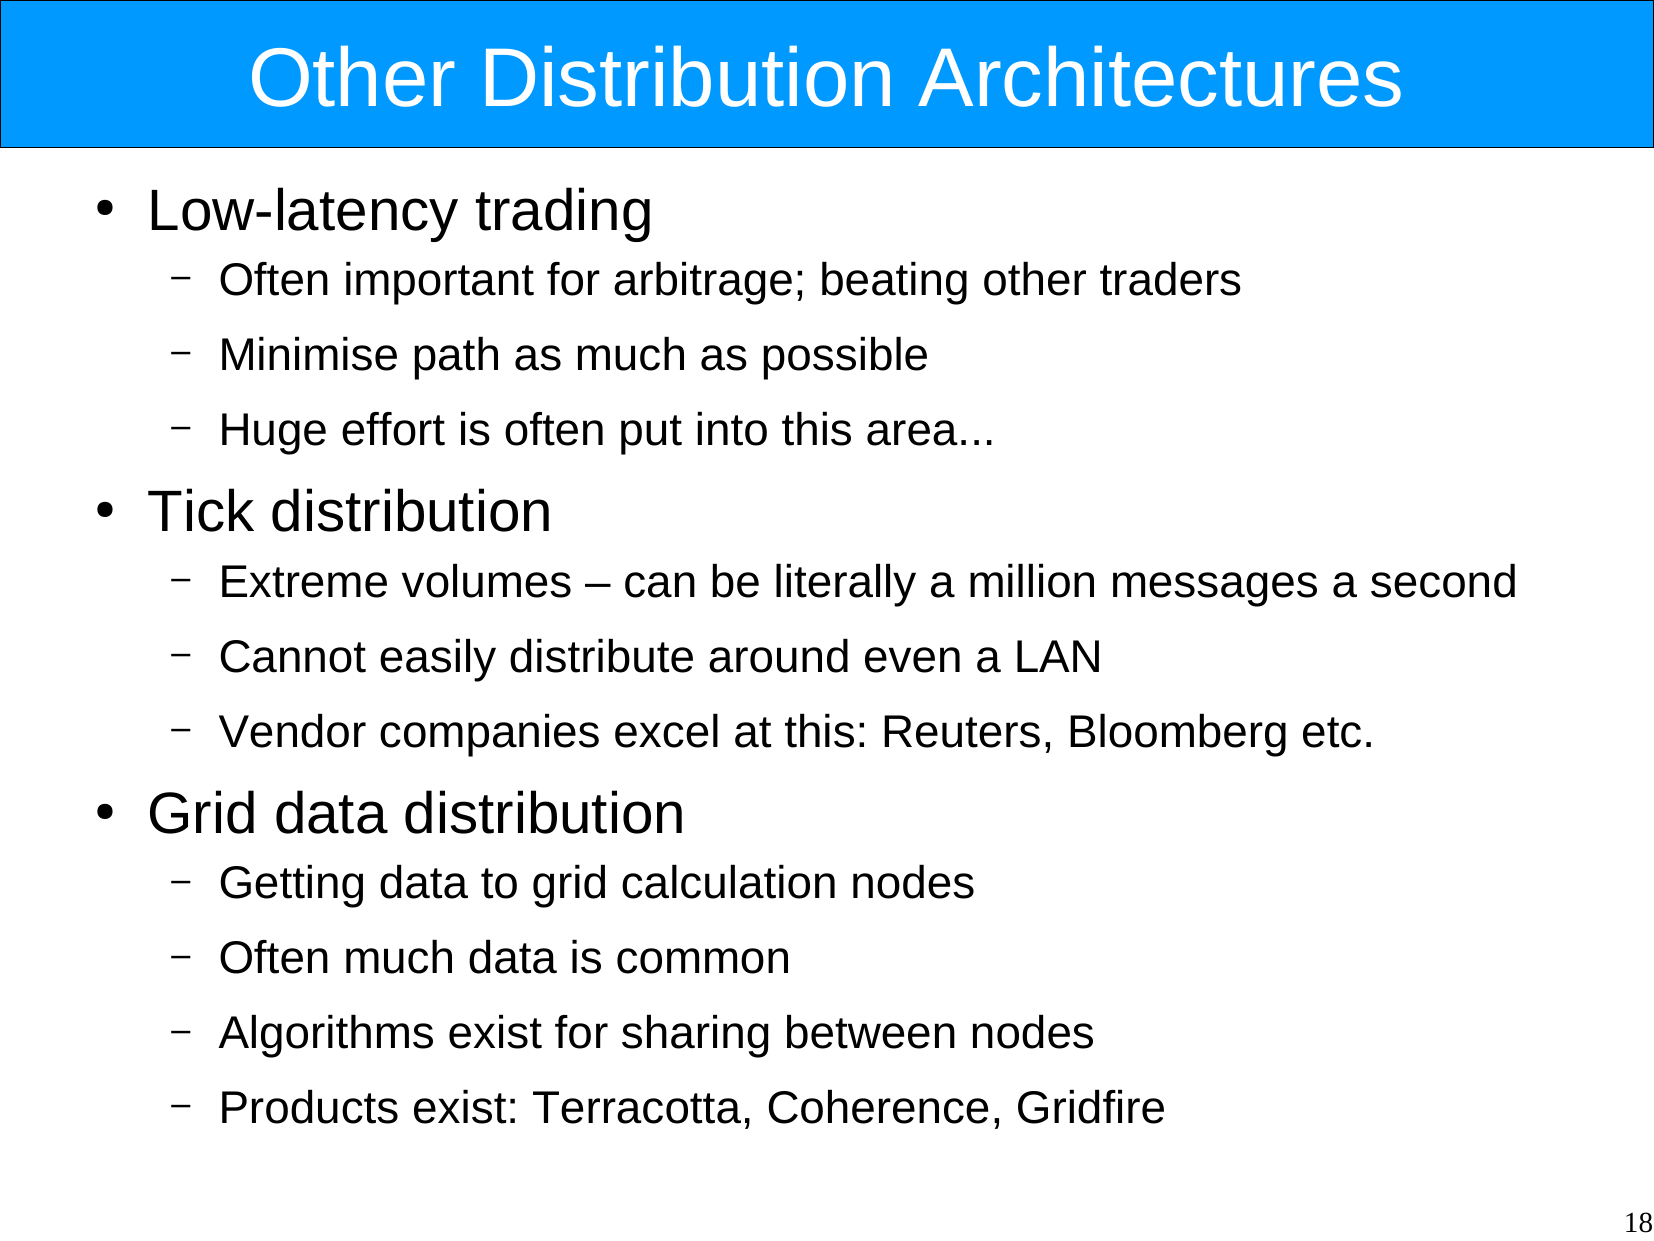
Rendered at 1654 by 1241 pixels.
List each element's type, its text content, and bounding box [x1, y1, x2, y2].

title Other Distribution Architectures [82, 21, 1571, 135]
list Low-latency trading Often important for arbitrage; beating other traders Minimise path as much as possible Huge effort is often put into this area... Tick distribution Extreme volumes – can be literally a million messages a second Cannot easily distribute around even a LAN Vendor companies excel at this: Reuters, Bloomberg etc. Grid data distribution Getting data to grid calculation nodes Often much data is common Algorithms exist for sharing between nodes Products exist: Terracotta, Coherence, Gridfire [76, 177, 1565, 1196]
